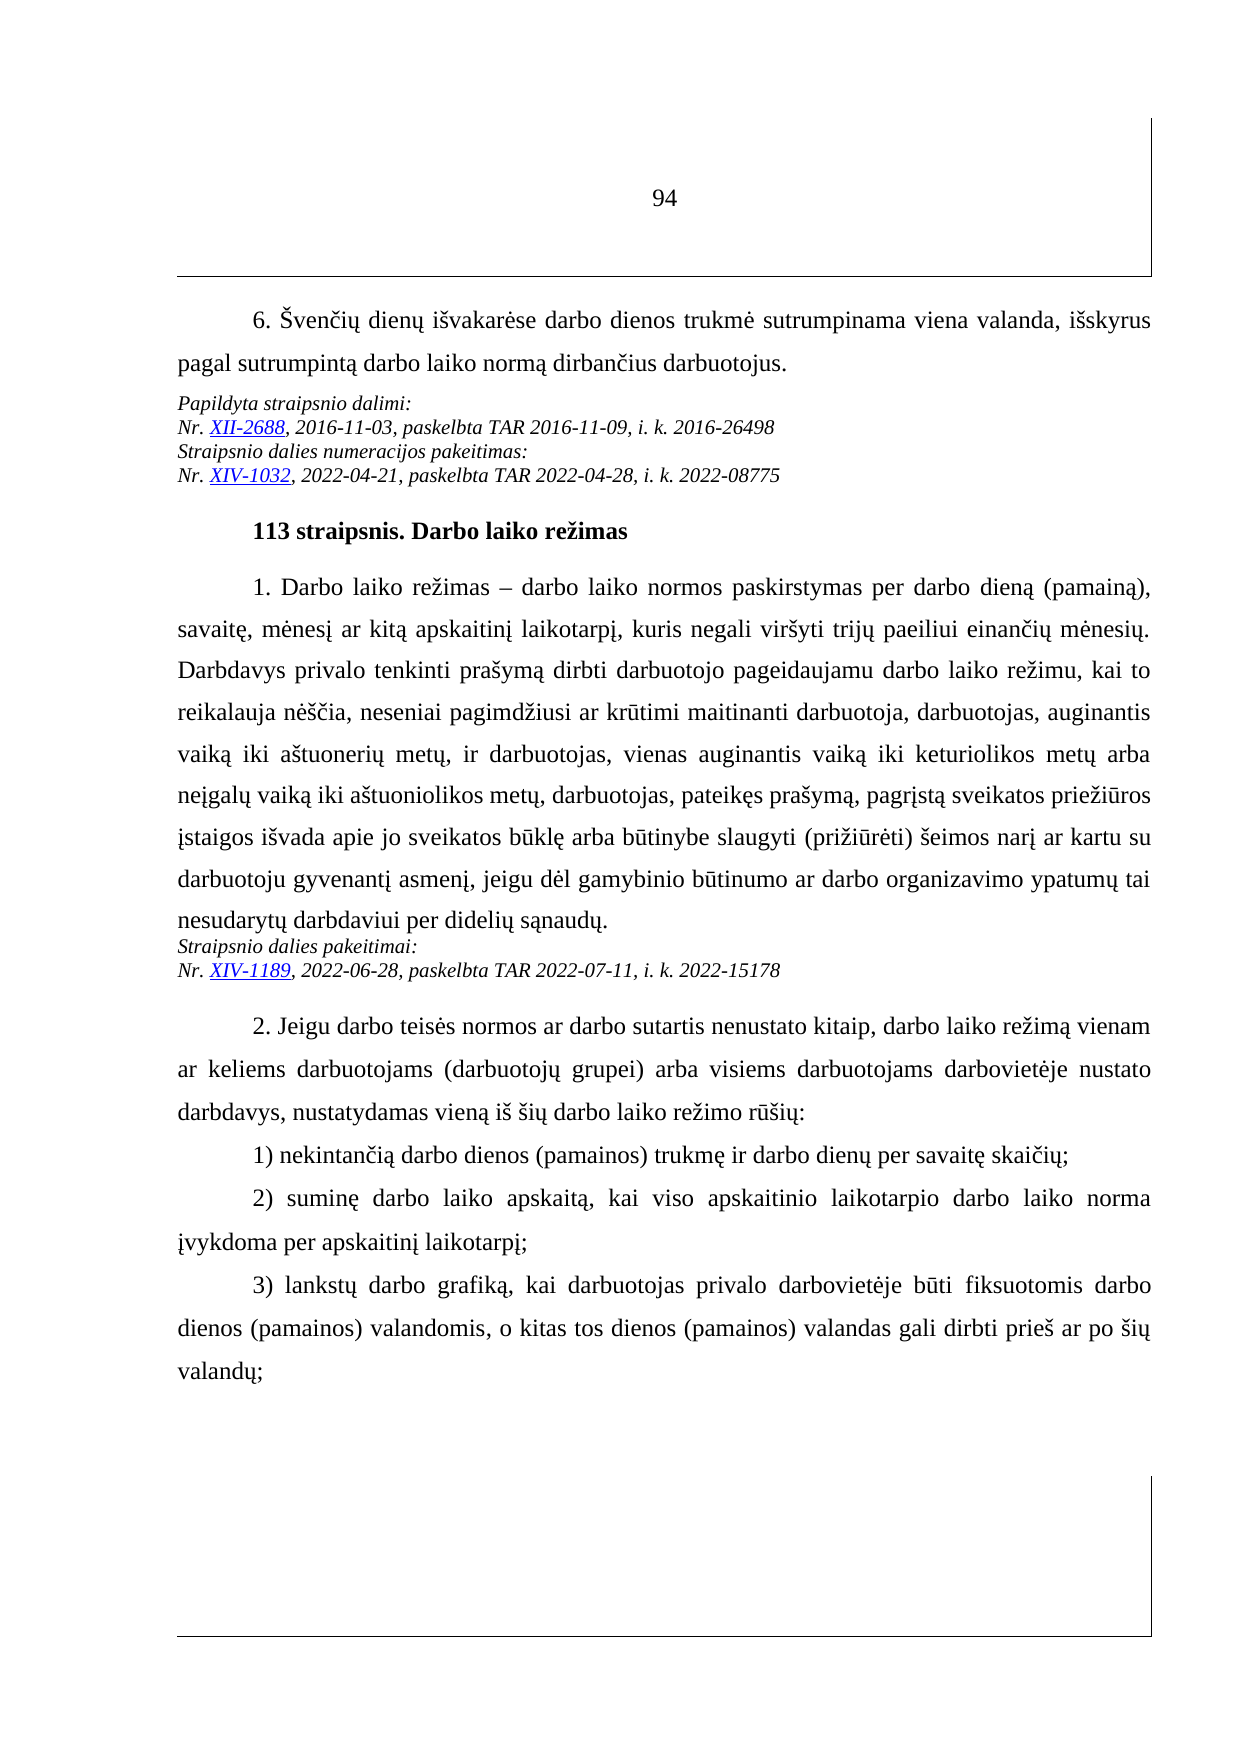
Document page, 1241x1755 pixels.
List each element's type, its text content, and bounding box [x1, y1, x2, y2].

text Nr. XIV-1189, 2022-06-28, paskelbta TAR 2022-07-11, i. k. 2022-15178 [177, 958, 1152, 982]
text 2) suminę darbo laiko apskaitą, kai viso apskaitinio laikotarpio darbo laiko norma įvykdoma per apskaitinį laikotarpį; [177, 1183, 1152, 1255]
text Nr. XII-2688, 2016-11-03, paskelbta TAR 2016-11-09, i. k. 2016-26498 [177, 415, 1152, 439]
text Straipsnio dalies pakeitimai: [177, 934, 1152, 958]
subtitle 113 straipsnis. Darbo laiko režimas [177, 516, 1152, 545]
text Nr. XIV-1032, 2022-04-21, paskelbta TAR 2022-04-28, i. k. 2022-08775 [177, 463, 1152, 487]
text 1) nekintančią darbo dienos (pamainos) trukmę ir darbo dienų per savaitę skaičių; [177, 1140, 1152, 1169]
text 3) lankstų darbo grafiką, kai darbuotojas privalo darbovietėje būti fiksuotomis darbo dienos (pamainos) valandomis, o kitas tos dienos (pamainos) valandas gali dirbti prieš ar po šių valandų; [177, 1270, 1152, 1385]
text Straipsnio dalies numeracijos pakeitimas: [177, 439, 1152, 463]
text Papildyta straipsnio dalimi: [177, 391, 1152, 415]
text 6. Švenčių dienų išvakarėse darbo dienos trukmė sutrumpinama viena valanda, išskyrus pagal sutrumpintą darbo laiko normą dirbančius darbuotojus. [177, 305, 1152, 377]
text 1. Darbo laiko režimas – darbo laiko normos paskirstymas per darbo dieną (pamainą), savaitę, mėnesį ar kitą apskaitinį laikotarpį, kuris negali viršyti trijų paeiliui einančių mėnesių. Darbdavys privalo tenkinti prašymą dirbti darbuotojo pageidaujamu darbo laiko režimu, kai to reikalauja nėščia, neseniai pagimdžiusi ar krūtimi maitinanti darbuotoja, darbuotojas, auginantis vaiką iki aštuonerių metų, ir darbuotojas, vienas auginantis vaiką iki keturiolikos metų arba neįgalų vaiką iki aštuoniolikos metų, darbuotojas, pateikęs prašymą, pagrįstą sveikatos priežiūros įstaigos išvada apie jo sveikatos būklę arba būtinybe slaugyti (prižiūrėti) šeimos narį ar kartu su darbuotoju gyvenantį asmenį, jeigu dėl gamybinio būtinumo ar darbo organizavimo ypatumų tai nesudarytų darbdaviui per didelių sąnaudų. [177, 559, 1152, 934]
text 2. Jeigu darbo teisės normos ar darbo sutartis nenustato kitaip, darbo laiko režimą vienam ar keliems darbuotojams (darbuotojų grupei) arba visiems darbuotojams darbovietėje nustato darbdavys, nustatydamas vieną iš šių darbo laiko režimo rūšių: [177, 1011, 1152, 1126]
